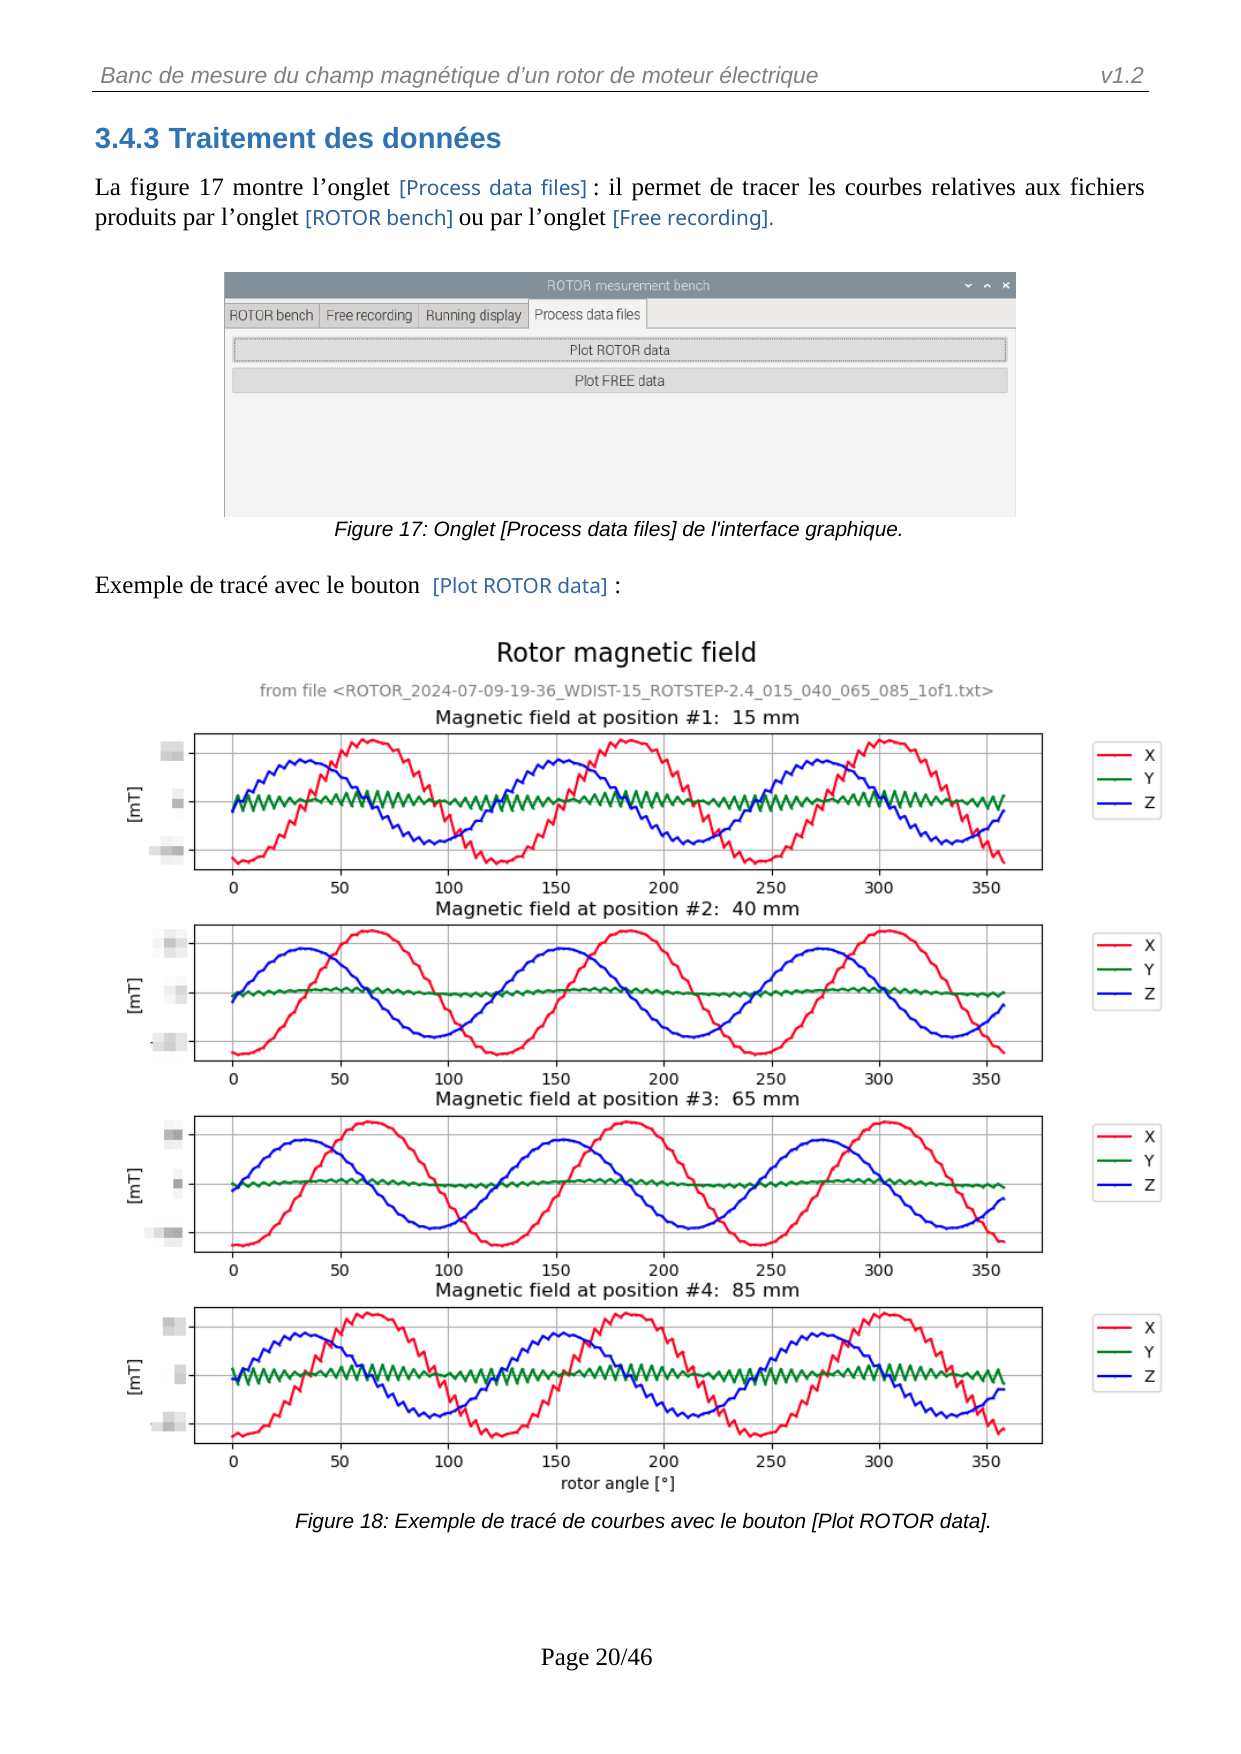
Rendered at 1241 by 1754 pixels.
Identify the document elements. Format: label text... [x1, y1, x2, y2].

text Exemple de tracé avec le bouton [Plot ROTOR data] : [94, 570, 1146, 599]
text La figure 17 montre l’onglet [Process data files] : il permet de tracer les courbes relatives aux fichiers produits par l’onglet [ROTOR bench] ou par l’onglet [Free recording]. [94, 172, 1146, 231]
picture [224, 272, 1016, 517]
text Figure 17: Onglet [Process data files] de l'interface graphique. [221, 517, 1019, 541]
text Figure 18: Exemple de tracé de courbes avec le bouton [Plot ROTOR data]. [94, 1496, 1195, 1532]
picture [118, 640, 1171, 1496]
subtitle Traitement des données [94, 121, 1146, 154]
